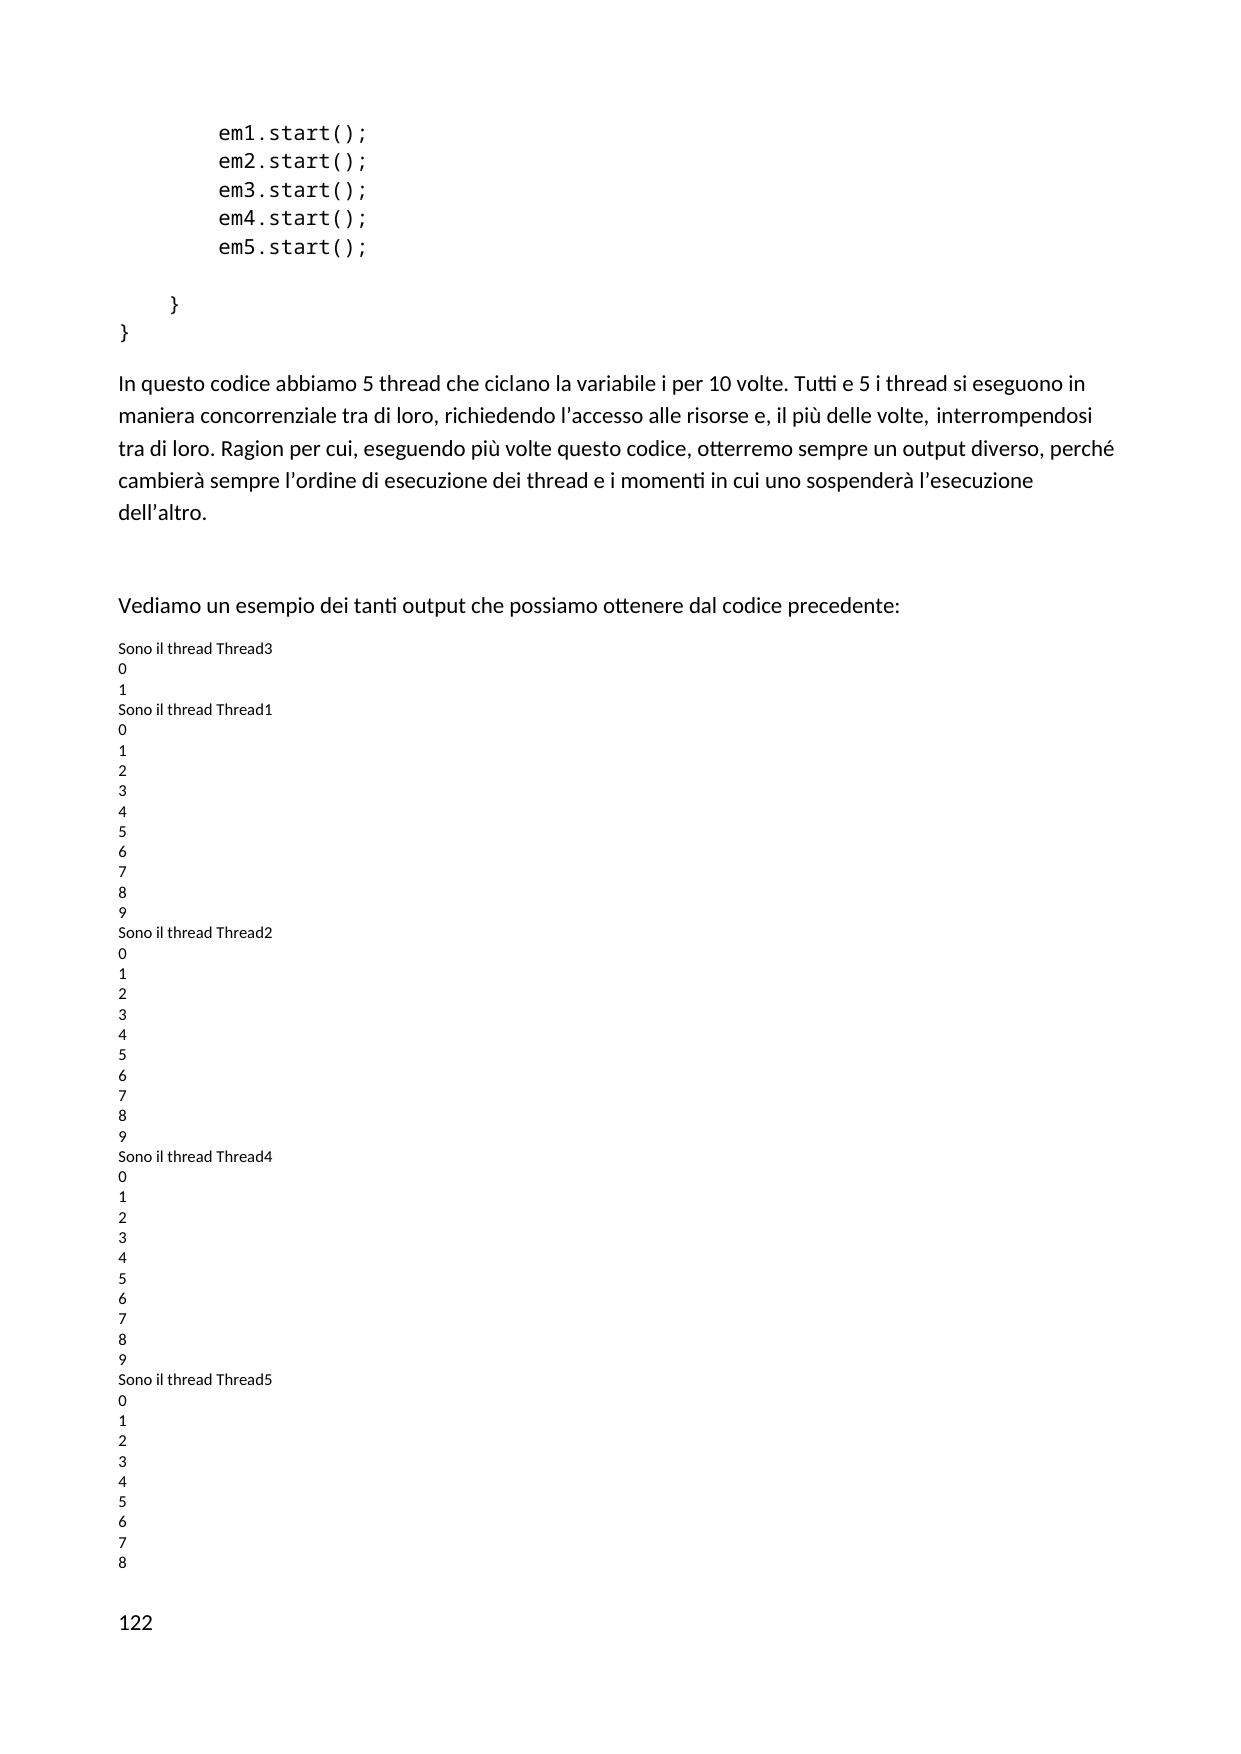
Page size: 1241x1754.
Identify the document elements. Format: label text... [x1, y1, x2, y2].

text Sono il thread Thread3 [118, 638, 1122, 659]
text 9 [118, 902, 1122, 923]
text 2 [118, 760, 1122, 781]
text 1 [118, 963, 1122, 984]
text 4 [118, 1024, 1122, 1044]
text 9 [118, 1349, 1122, 1369]
text 1 [118, 740, 1122, 760]
text 6 [118, 841, 1122, 862]
text 0 [118, 1166, 1122, 1187]
text 6 [118, 1288, 1122, 1309]
text 7 [118, 1532, 1122, 1552]
text 3 [118, 1227, 1122, 1248]
text em1.start(); em2.start(); em3.start(); em4.start(); em5.start(); } } [118, 118, 1122, 346]
text 2 [118, 984, 1122, 1004]
text 7 [118, 862, 1122, 882]
text 0 [118, 1390, 1122, 1410]
text 3 [118, 1004, 1122, 1024]
text 5 [118, 1491, 1122, 1512]
text 4 [118, 801, 1122, 821]
text 8 [118, 1106, 1122, 1126]
text Vediamo un esempio dei tanti output che possiamo ottenere dal codice precedente: [118, 592, 1122, 619]
text 1 [118, 1410, 1122, 1431]
text 2 [118, 1207, 1122, 1227]
text Sono il thread Thread2 [118, 923, 1122, 943]
text 7 [118, 1085, 1122, 1106]
text 9 [118, 1126, 1122, 1146]
text 4 [118, 1248, 1122, 1268]
text 7 [118, 1309, 1122, 1329]
text 0 [118, 719, 1122, 740]
text 6 [118, 1065, 1122, 1085]
text 2 [118, 1431, 1122, 1451]
text Sono il thread Thread4 [118, 1146, 1122, 1166]
text 6 [118, 1512, 1122, 1532]
text 3 [118, 1451, 1122, 1471]
text 5 [118, 821, 1122, 841]
text Sono il thread Thread5 [118, 1369, 1122, 1390]
text 8 [118, 1329, 1122, 1349]
text 8 [118, 1552, 1122, 1573]
text 0 [118, 659, 1122, 679]
text In questo codice abbiamo 5 thread che ciclano la variabile i per 10 volte. Tutti e 5 i thread si eseguono in maniera concorrenziale tra di loro, richiedendo l’accesso alle risorse e, il più delle volte, interrompendosi tra di loro. Ragion per cui, eseguendo più volte questo codice, otterremo sempre un output diverso, perché cambierà sempre l’ordine di esecuzione dei thread e i momenti in cui uno sospenderà l’esecuzione dell’altro. [118, 369, 1122, 526]
text 0 [118, 943, 1122, 963]
text 5 [118, 1268, 1122, 1288]
text 4 [118, 1471, 1122, 1491]
text 5 [118, 1044, 1122, 1065]
text 3 [118, 781, 1122, 801]
text 8 [118, 882, 1122, 902]
text Sono il thread Thread1 [118, 699, 1122, 719]
text 1 [118, 1187, 1122, 1207]
text 1 [118, 679, 1122, 699]
